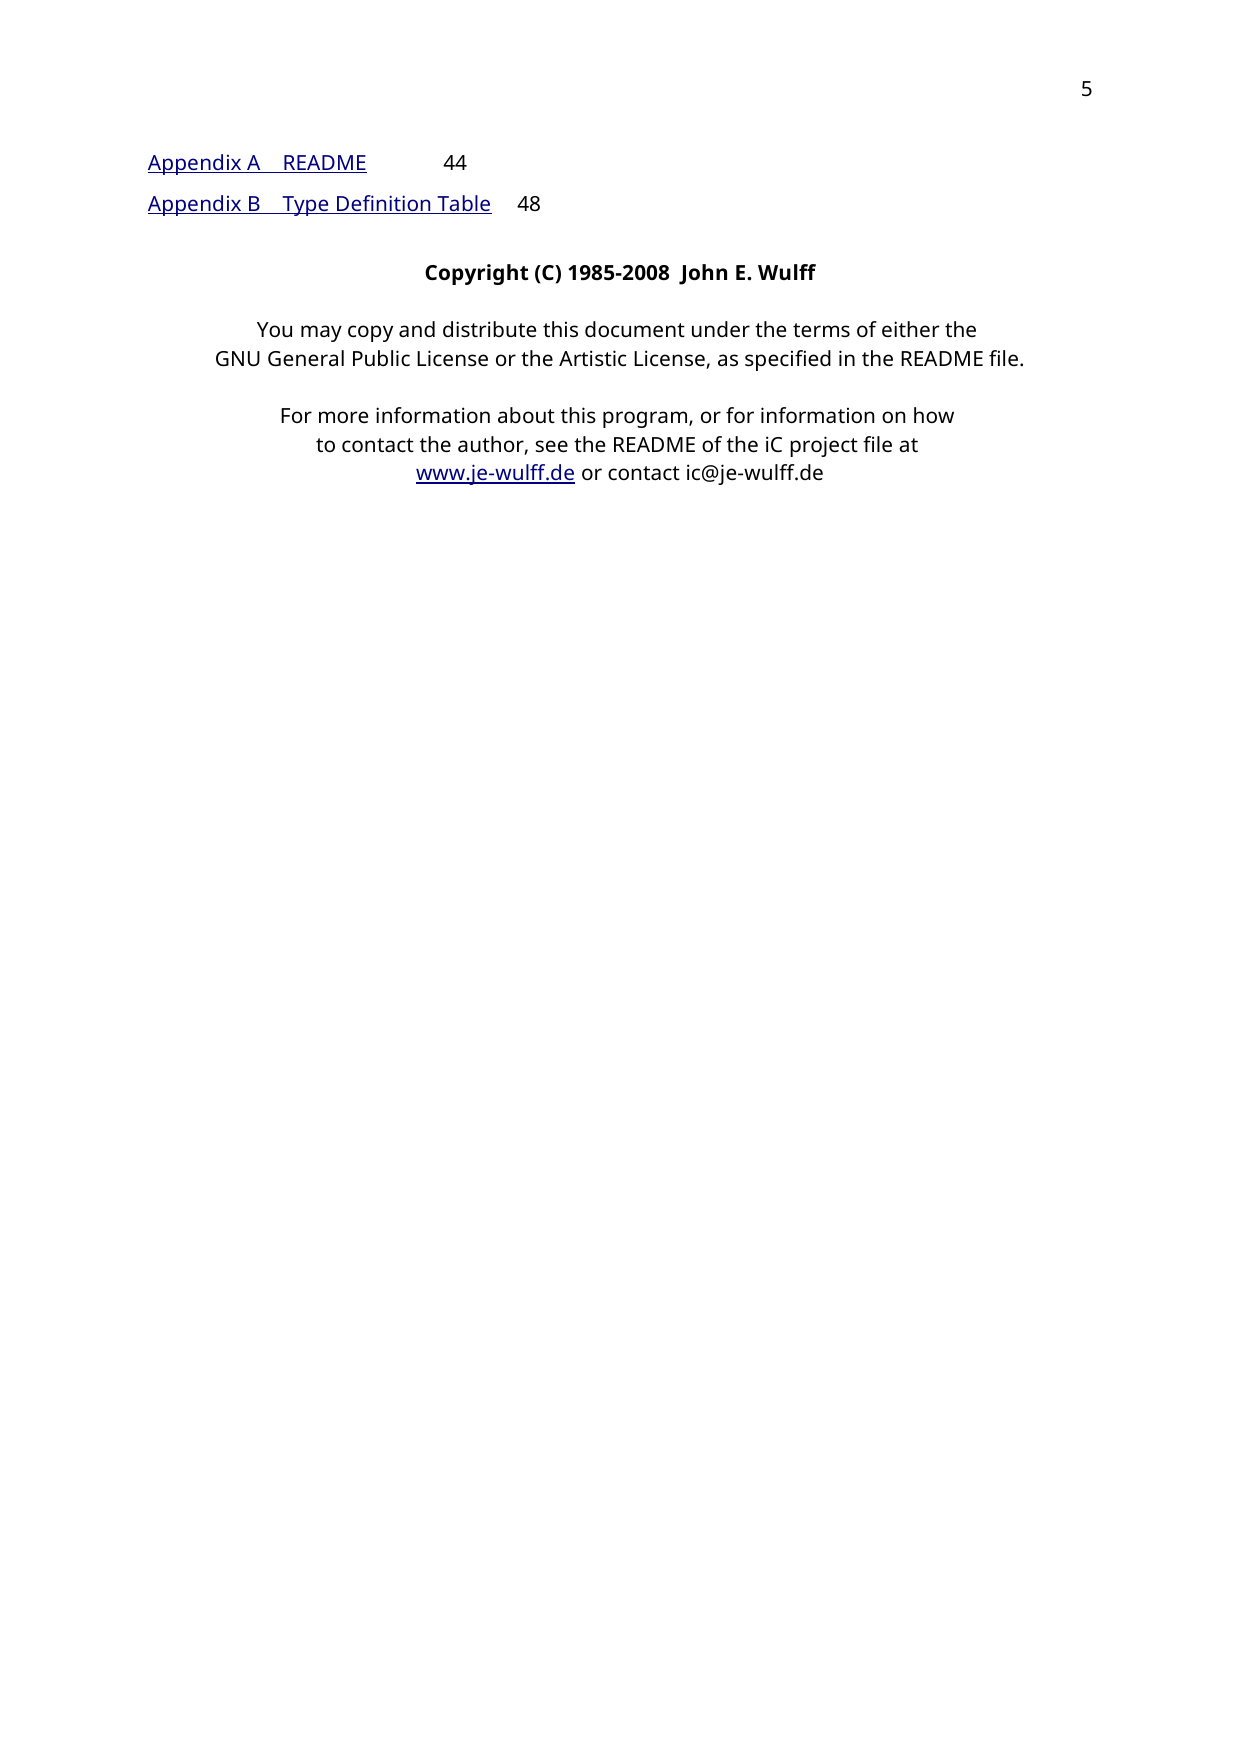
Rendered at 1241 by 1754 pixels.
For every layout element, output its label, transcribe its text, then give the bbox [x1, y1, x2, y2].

text to contact the author, see the README of the iC project file at [148, 429, 1092, 458]
text www.je-wulff.de or contact ic@je-wulff.de [148, 458, 1092, 487]
text Copyright (C) 1985-2008 John E. Wulff [148, 258, 1092, 287]
text You may copy and distribute this document under the terms of either the [148, 315, 1092, 344]
text Appendix A README 44 [148, 148, 1092, 176]
text GNU General Public License or the Artistic License, as specified in the README file. [148, 344, 1092, 372]
text Appendix B Type Definition Table 48 [148, 189, 1092, 217]
text For more information about this program, or for information on how [148, 401, 1092, 429]
